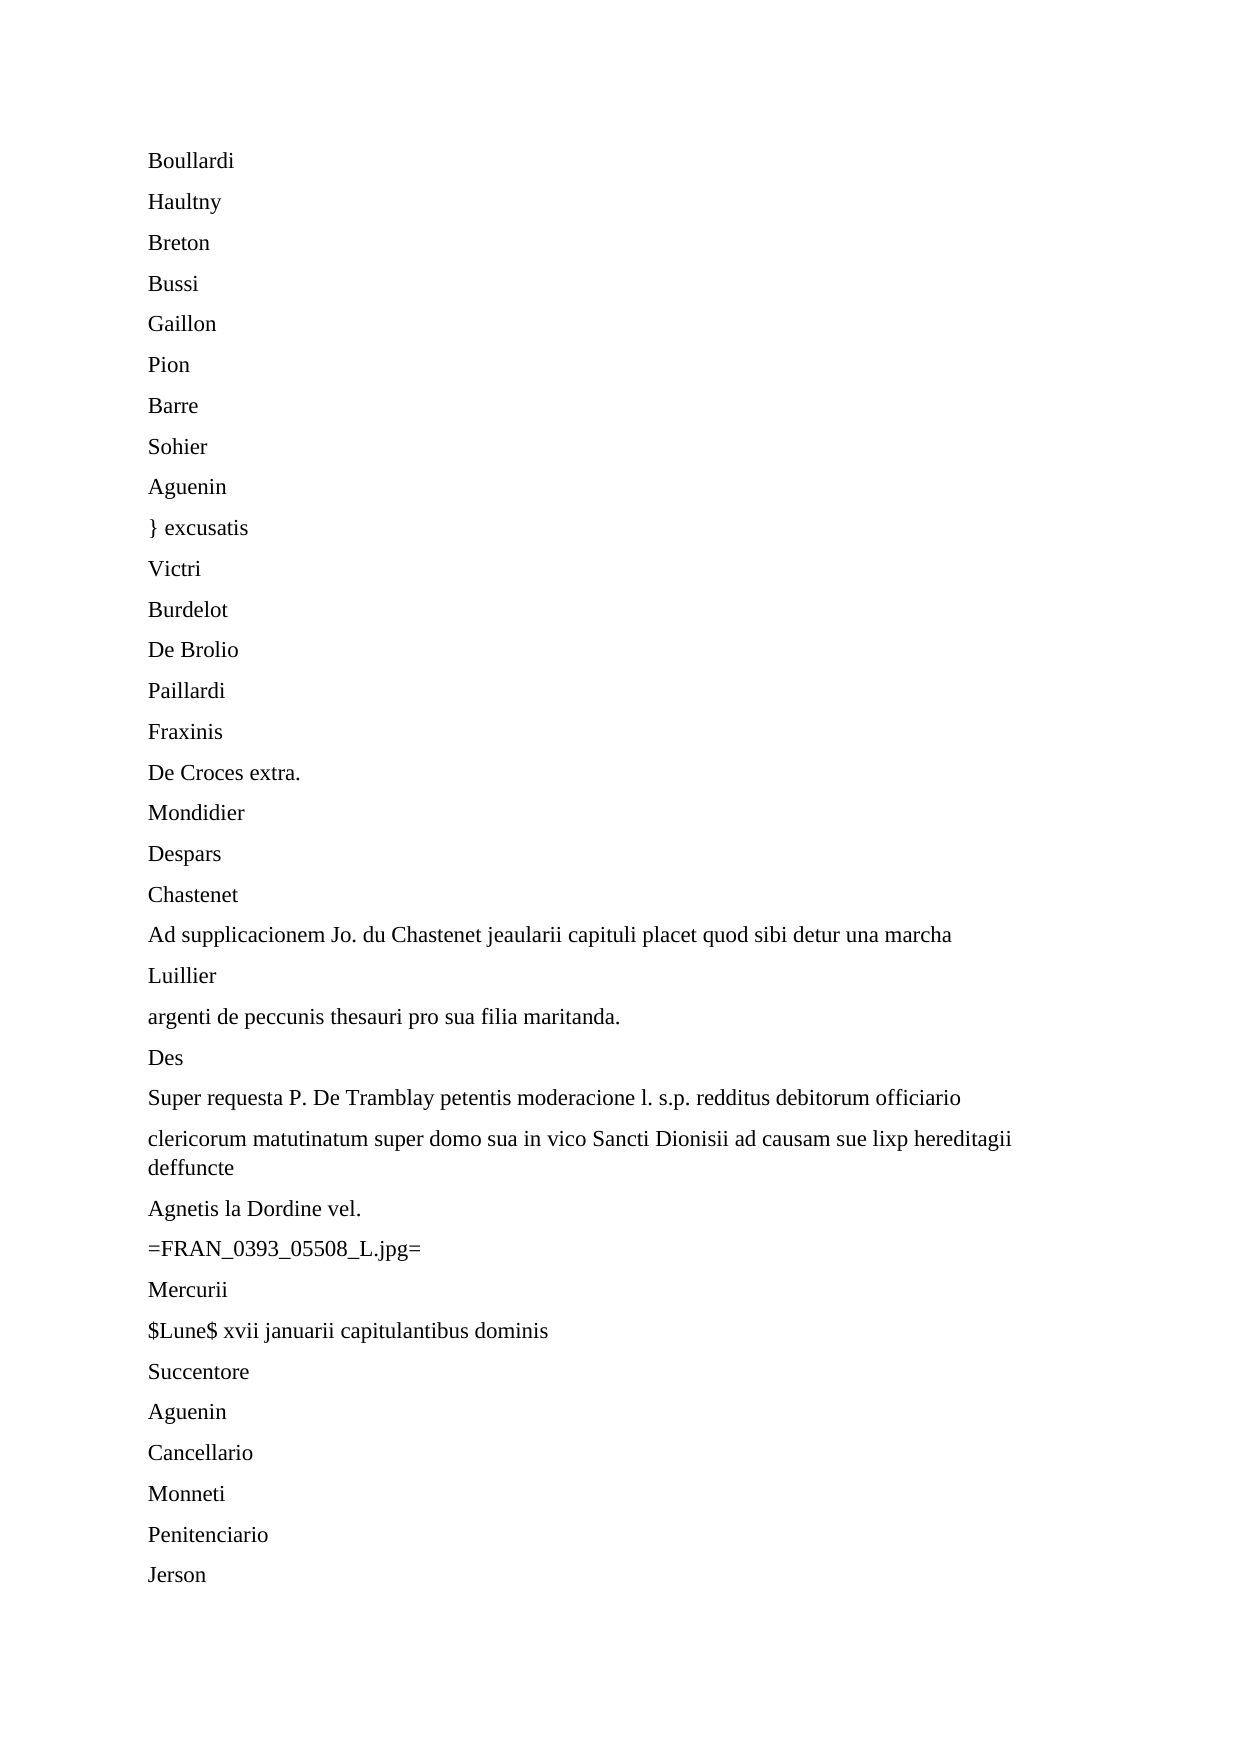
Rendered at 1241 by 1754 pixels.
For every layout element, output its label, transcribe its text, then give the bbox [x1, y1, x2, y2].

text Penitenciario [148, 1521, 1093, 1547]
text Gaillon [148, 311, 1093, 337]
text Des [148, 1044, 1093, 1070]
text Ad supplicacionem Jo. du Chastenet jeaularii capituli placet quod sibi detur una marcha [148, 921, 1093, 948]
text =FRAN_0393_05508_L.jpg= [148, 1236, 1093, 1262]
text argenti de peccunis thesauri pro sua filia maritanda. [148, 1003, 1093, 1029]
text Sohier [148, 433, 1093, 459]
text Burdelot [148, 596, 1093, 622]
text Luillier [148, 962, 1093, 988]
text Chastenet [148, 881, 1093, 907]
text $Lune$ xvii januarii capitulantibus dominis [148, 1317, 1093, 1343]
text Boullardi [148, 148, 1093, 174]
text Jerson [148, 1561, 1093, 1588]
text Breton [148, 229, 1093, 255]
text Despars [148, 840, 1093, 866]
text Mercurii [148, 1276, 1093, 1303]
text Victri [148, 555, 1093, 581]
text Haultny [148, 188, 1093, 215]
text De Brolio [148, 636, 1093, 663]
text Aguenin [148, 473, 1093, 500]
text Agnetis la Dordine vel. [148, 1195, 1093, 1221]
text Mondidier [148, 799, 1093, 826]
text Bussi [148, 270, 1093, 296]
text Pion [148, 351, 1093, 378]
text Aguenin [148, 1398, 1093, 1425]
text Monneti [148, 1480, 1093, 1506]
text Super requesta P. De Tramblay petentis moderacione l. s.p. redditus debitorum officiario [148, 1084, 1093, 1111]
text } excusatis [148, 514, 1093, 541]
text Succentore [148, 1358, 1093, 1384]
text De Croces extra. [148, 758, 1093, 785]
text Paillardi [148, 677, 1093, 703]
text Fraxinis [148, 718, 1093, 744]
text clericorum matutinatum super domo sua in vico Sancti Dionisii ad causam sue lixp hereditagii deffuncte [148, 1125, 1093, 1180]
text Cancellario [148, 1439, 1093, 1466]
text Barre [148, 392, 1093, 418]
